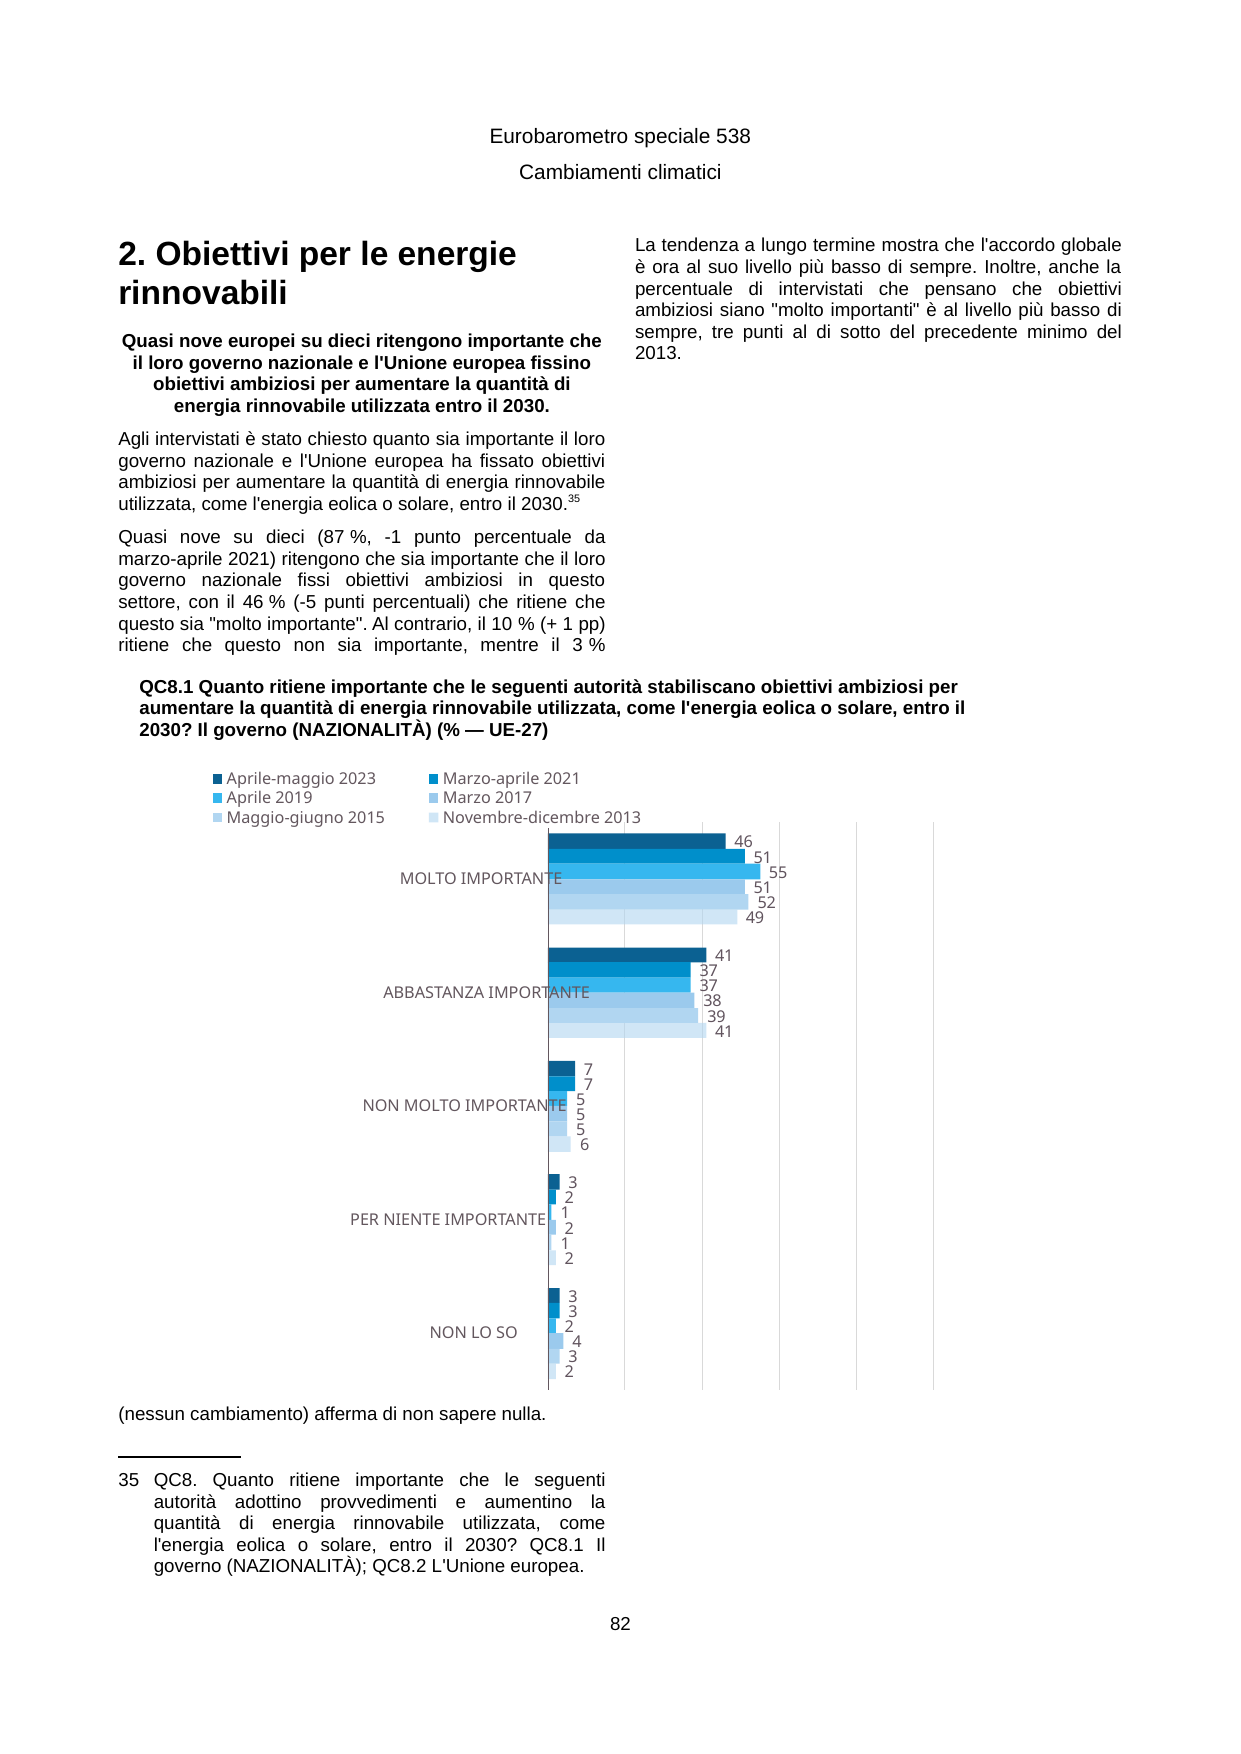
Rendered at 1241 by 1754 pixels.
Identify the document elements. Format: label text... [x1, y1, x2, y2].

text La tendenza a lungo termine mostra che l'accordo globale è ora al suo livello più basso di sempre. Inoltre, anche la percentuale di intervistati che pensano che obiettivi ambiziosi siano "molto importanti" è al livello più basso di sempre, tre punti al di sotto del precedente minimo del 2013. [635, 234, 1122, 363]
text Quasi nove su dieci (87 %, -1 punto percentuale da marzo-aprile 2021) ritengono che sia importante che il loro governo nazionale fissi obiettivi ambiziosi in questo settore, con il 46 % (-5 punti percentuali) che ritiene che questo sia "molto importante". Al contrario, il 10 % (+ 1 pp) ritiene che questo non sia importante, mentre il 3 % (nessun cambiamento) afferma di non sapere nulla. [118, 526, 605, 1424]
text QC8. Quanto ritiene importante che le seguenti autorità adottino provvedimenti e aumentino la quantità di energia rinnovabile utilizzata, come l'energia eolica o solare, entro il 2030? QC8.1 Il governo (NAZIONALITÀ); QC8.2 L'Unione europea. [118, 1469, 605, 1577]
text Agli intervistati è stato chiesto quanto sia importante il loro governo nazionale e l'Unione europea ha fissato obiettivi ambiziosi per aumentare la quantità di energia rinnovabile utilizzata, come l'energia eolica o solare, entro il 2030. [118, 428, 605, 514]
subtitle 2. Obiettivi per le energie rinnovabili [118, 234, 605, 311]
text Quasi nove europei su dieci ritengono importante che il loro governo nazionale e l'Unione europea fissino obiettivi ambiziosi per aumentare la quantità di energia rinnovabile utilizzata entro il 2030. [118, 330, 605, 416]
